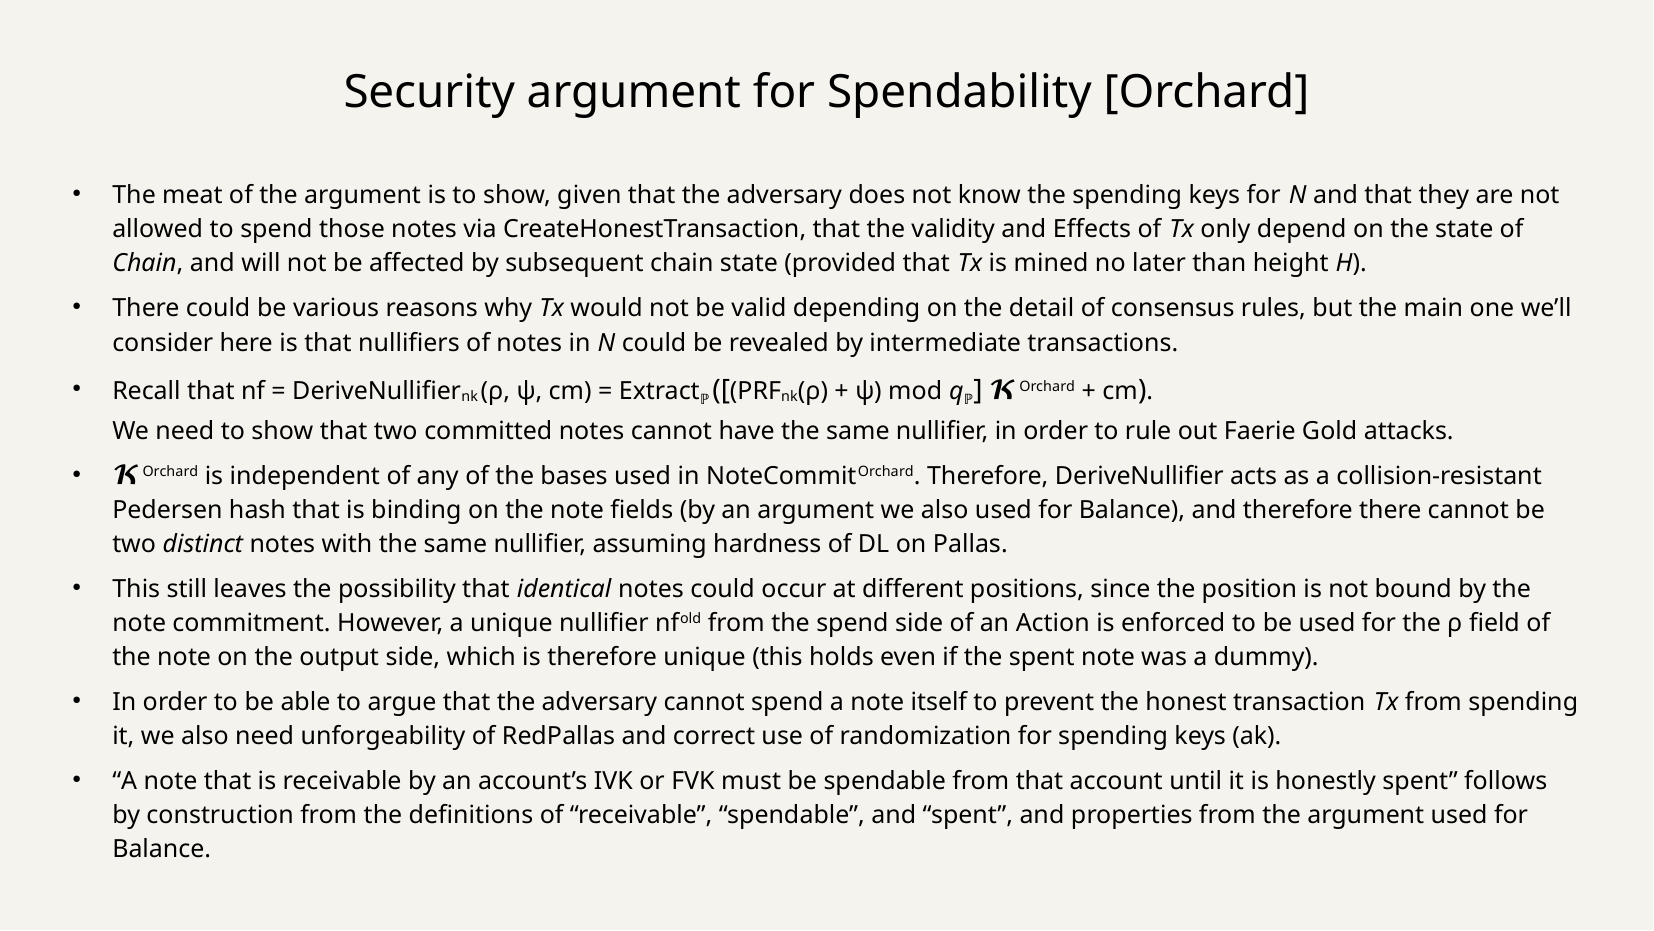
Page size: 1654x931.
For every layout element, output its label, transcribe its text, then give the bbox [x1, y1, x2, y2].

list The meat of the argument is to show, given that the adversary does not know the spending keys for N and that they are not allowed to spend those notes via CreateHonestTransaction, that the validity and Effects of Tx only depend on the state of Chain, and will not be affected by subsequent chain state (provided that Tx is mined no later than height H). There could be various reasons why Tx would not be valid depending on the detail of consensus rules, but the main one we’ll consider here is that nullifiers of notes in N could be revealed by intermediate transactions. Recall that nf = DeriveNullifiernk (ρ, ψ, cm) = Extractℙ ([(PRFnk(ρ) + ψ) mod qℙ] 𝓚 Orchard + cm). We need to show that two committed notes cannot have the same nullifier, in order to rule out Faerie Gold attacks. 𝓚 Orchard is independent of any of the bases used in NoteCommitOrchard. Therefore, DeriveNullifier acts as a collision-resistant Pedersen hash that is binding on the note fields (by an argument we also used for Balance), and therefore there cannot be two distinct notes with the same nullifier, assuming hardness of DL on Pallas. This still leaves the possibility that identical notes could occur at different positions, since the position is not bound by the note commitment. However, a unique nullifier nfold from the spend side of an Action is enforced to be used for the ρ field of the note on the output side, which is therefore unique (this holds even if the spent note was a dummy). In order to be able to argue that the adversary cannot spend a note itself to prevent the honest transaction Tx from spending it, we also need unforgeability of RedPallas and correct use of randomization for spending keys (ak). “A note that is receivable by an account’s IVK or FVK must be spendable from that account until it is honestly spent” follows by construction from the definitions of “receivable”, “spendable”, and “spent”, and properties from the argument used for Balance. [59, 177, 1583, 875]
title Security argument for Spendability [Orchard] [82, 58, 1571, 121]
